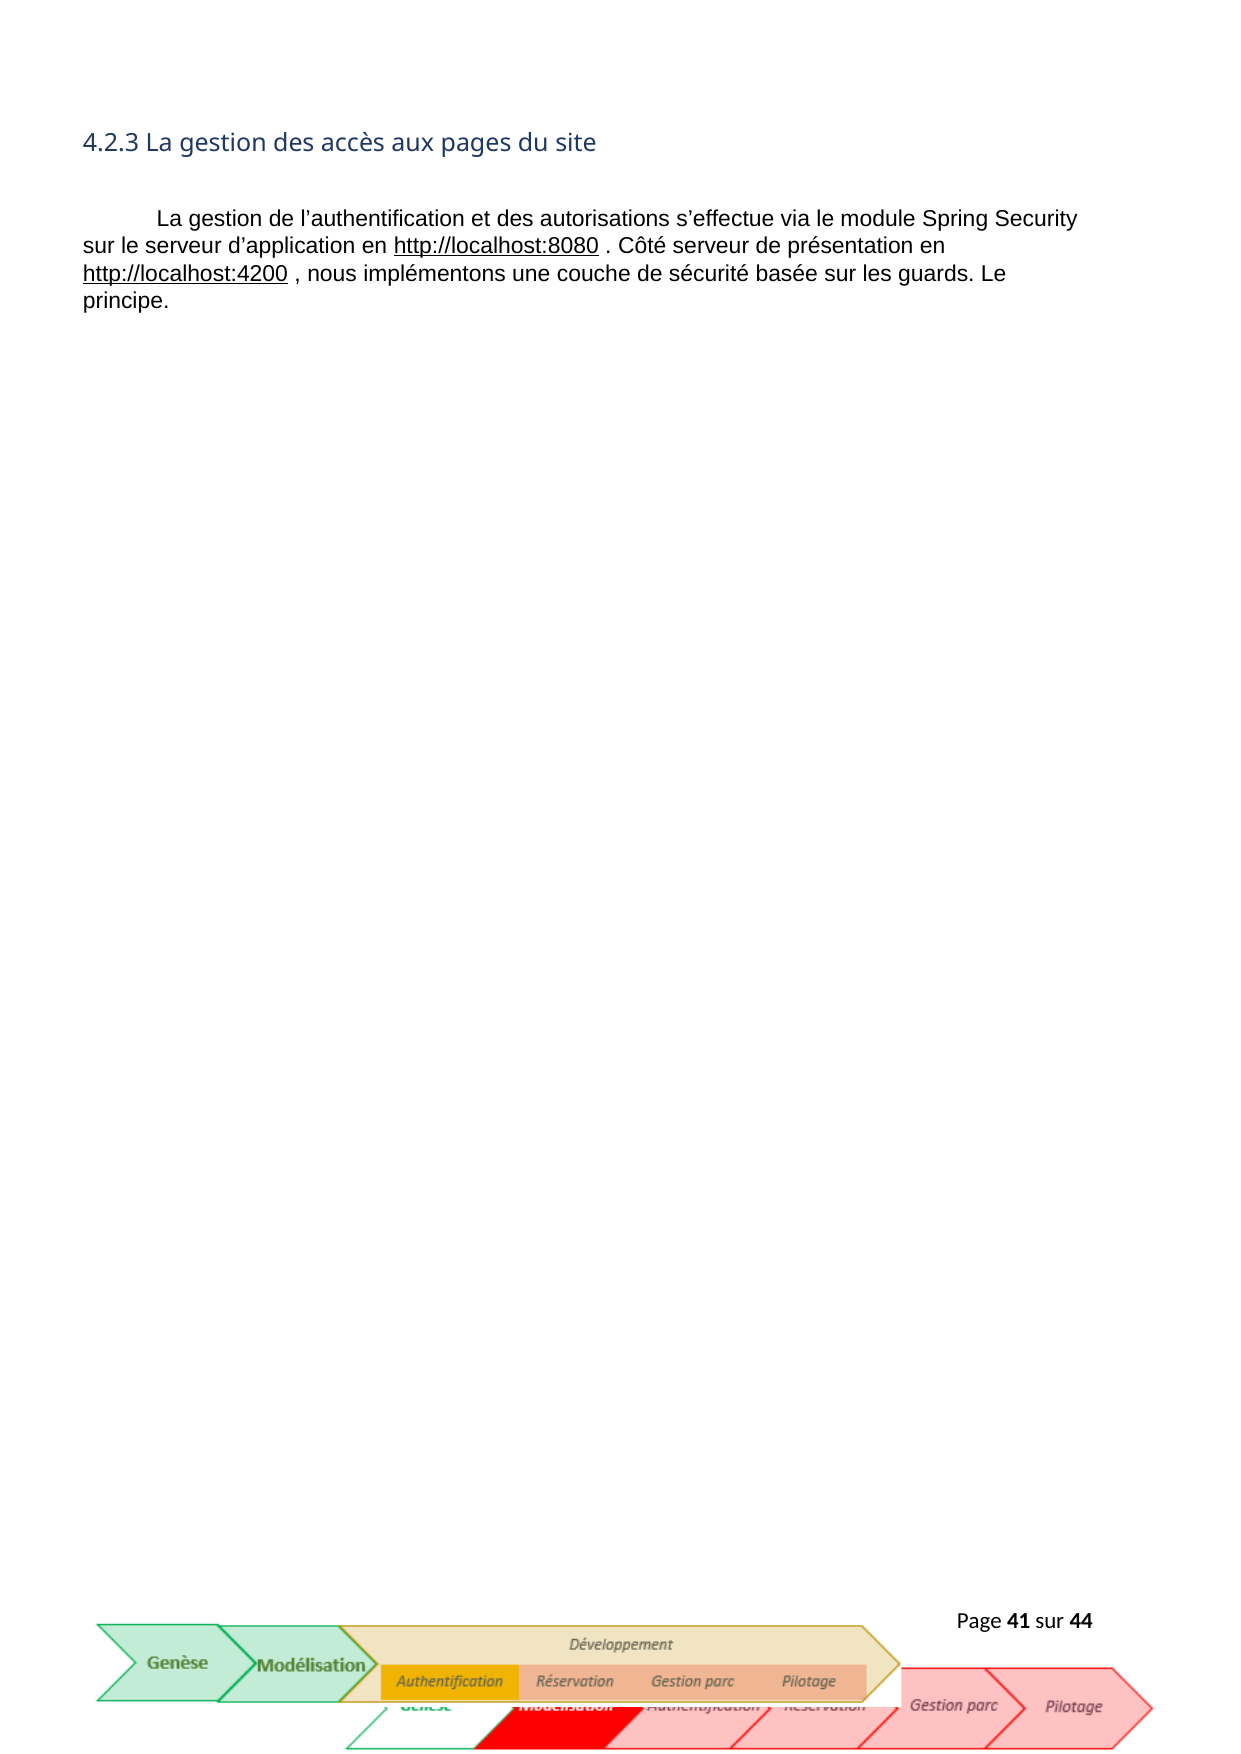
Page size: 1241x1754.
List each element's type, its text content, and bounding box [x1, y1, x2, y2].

text La gestion de l’authentification et des autorisations s’effectue via le module Spring Security sur le serveur d’application en http://localhost:8080 . Côté serveur de présentation en http://localhost:4200 , nous implémentons une couche de sécurité basée sur les guards. Le principe. [83, 204, 1092, 314]
subtitle 4.2.3 La gestion des accès aux pages du site [83, 124, 1092, 159]
